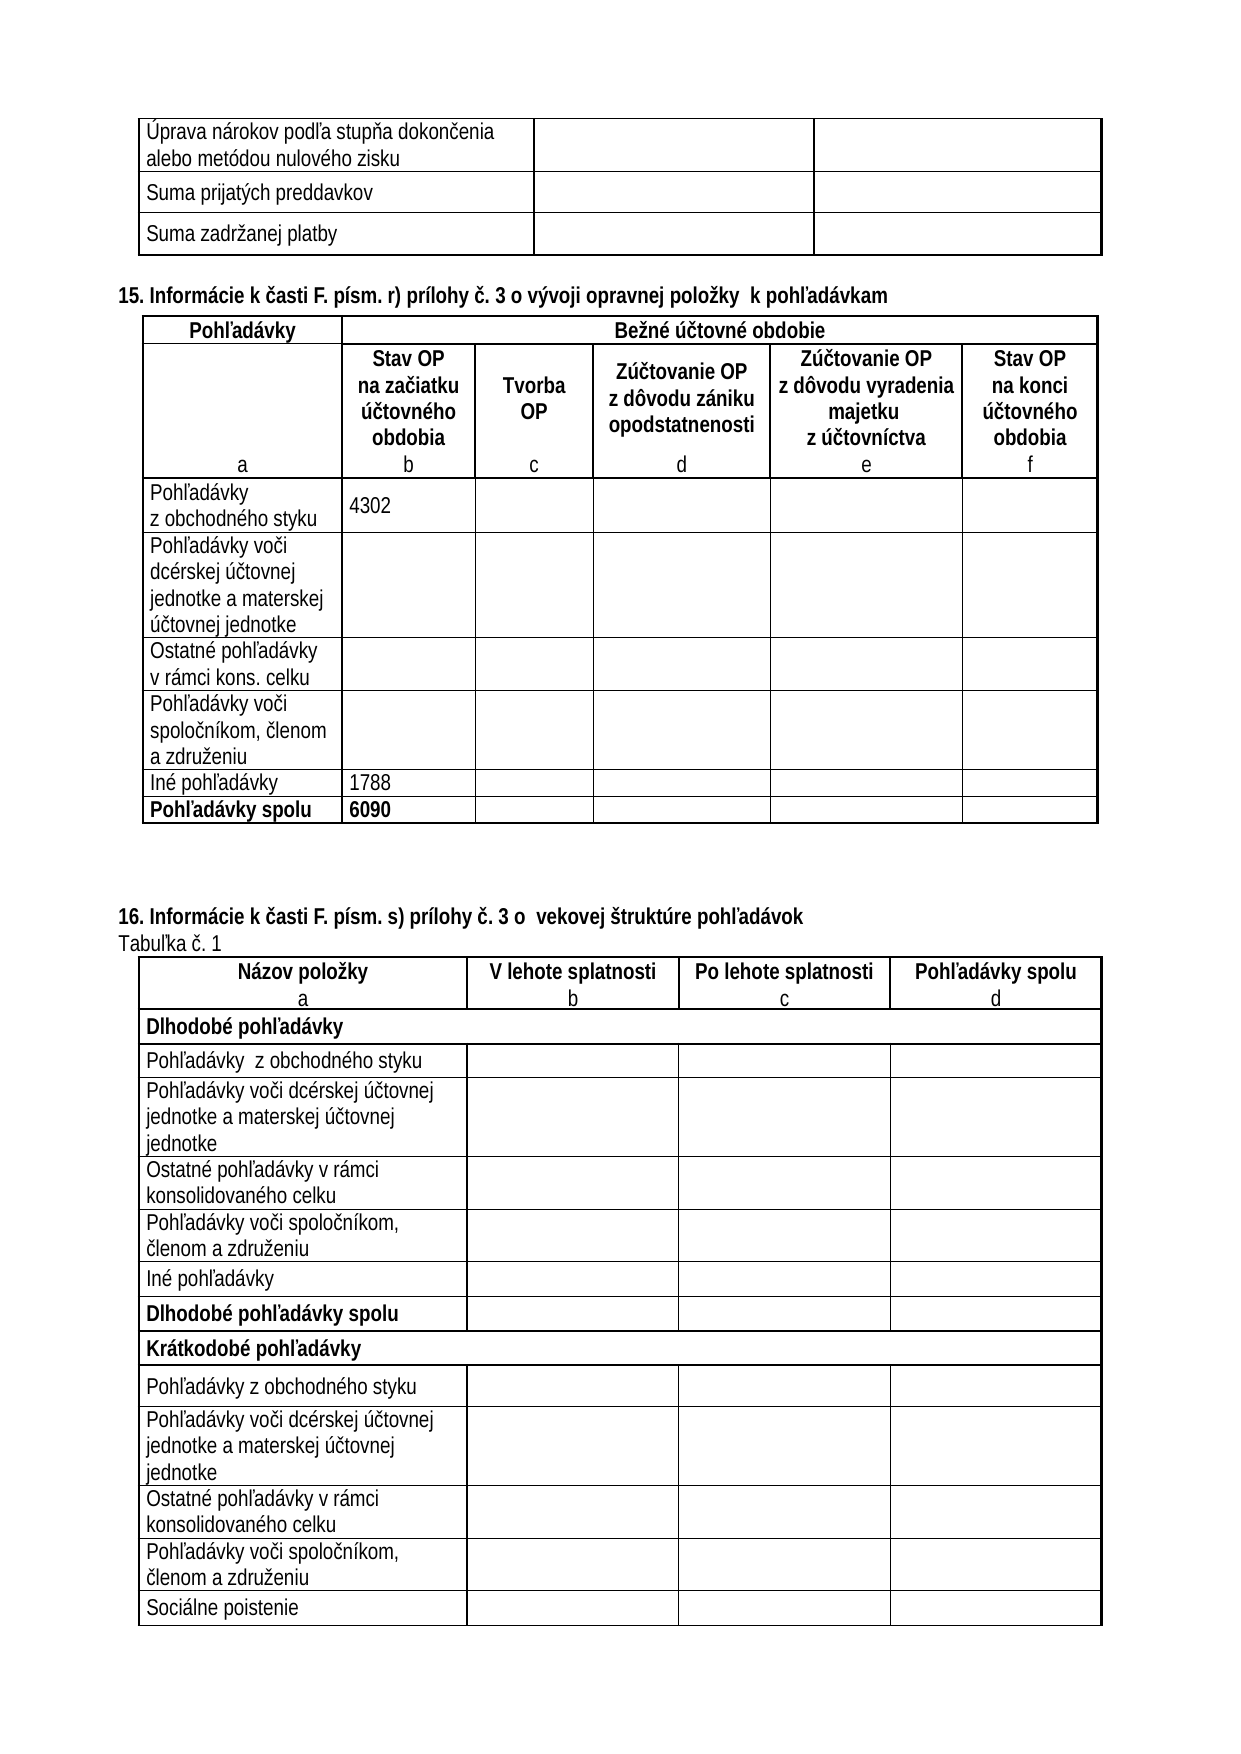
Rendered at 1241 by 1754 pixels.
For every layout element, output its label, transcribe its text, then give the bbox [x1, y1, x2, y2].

table_cell [476, 770, 593, 796]
table_cell [468, 1591, 678, 1625]
table_cell 1788 [343, 770, 475, 796]
table_cell [594, 638, 770, 690]
table_cell Ostatné pohľadávky v rámci kons. celku [144, 638, 341, 690]
table_cell [594, 479, 770, 532]
table_cell [963, 797, 1096, 822]
table_cell [679, 1366, 890, 1406]
table_header Pohľadávky [144, 317, 341, 343]
table_cell d [891, 985, 1100, 1008]
table_cell [468, 1045, 678, 1077]
table_cell c [680, 985, 889, 1008]
table_cell [476, 479, 593, 532]
table_cell Krátkodobé pohľadávky [140, 1332, 1100, 1364]
text Tabuľka č. 1 [118, 930, 1122, 956]
table_cell Iné pohľadávky [140, 1262, 466, 1296]
table_cell Pohľadávky voči spoločníkom, členom a združeniu [140, 1210, 466, 1261]
table_cell Pohľadávky z obchodného styku [140, 1366, 466, 1406]
table_cell [468, 1486, 678, 1538]
table_cell [771, 797, 962, 822]
table_cell Dlhodobé pohľadávky [140, 1010, 1100, 1042]
table_cell [476, 691, 593, 769]
table_cell [594, 533, 770, 637]
table_cell [891, 1157, 1100, 1209]
table_cell [771, 533, 962, 637]
table_cell Zúčtovanie OP z dôvodu zániku opodstatnenosti [594, 345, 769, 451]
table_cell Zúčtovanie OP z dôvodu vyradenia majetku z účtovníctva [771, 345, 961, 451]
table_cell [535, 119, 813, 171]
table_cell e [771, 451, 961, 477]
table_cell [476, 797, 593, 822]
table_cell [594, 797, 770, 822]
table_cell Pohľadávky voči dcérskej účtovnej jednotke a materskej účtovnej jednotke [140, 1407, 466, 1485]
table_cell Pohľadávky voči dcérskej účtovnej jednotke a materskej účtovnej jednotke [144, 533, 341, 637]
table_cell Suma zadržanej platby [140, 213, 533, 254]
table_cell [891, 1407, 1100, 1485]
table_header V lehote splatnosti [468, 958, 678, 984]
table_cell f [963, 451, 1096, 477]
table_cell [891, 1297, 1100, 1330]
table_cell [891, 1539, 1100, 1590]
table_cell Pohľadávky voči dcérskej účtovnej jednotke a materskej účtovnej jednotke [140, 1078, 466, 1156]
table_cell Pohľadávky voči spoločníkom, členom a združeniu [144, 691, 341, 769]
table_cell [963, 533, 1096, 637]
table_cell a [140, 985, 466, 1008]
table_cell [891, 1210, 1100, 1261]
table_cell [963, 479, 1096, 532]
table_cell [679, 1045, 890, 1077]
table_cell Sociálne poistenie [140, 1591, 466, 1625]
table_cell [468, 1366, 678, 1406]
table_cell [963, 638, 1096, 690]
table_cell [815, 213, 1100, 254]
table_cell Úprava nárokov podľa stupňa dokončenia alebo metódou nulového zisku [140, 119, 533, 171]
table_cell [679, 1591, 890, 1625]
table_cell [891, 1078, 1100, 1156]
table_cell Suma prijatých preddavkov [140, 172, 533, 212]
table_cell b [468, 985, 678, 1008]
table_cell [476, 533, 593, 637]
table_cell Dlhodobé pohľadávky spolu [140, 1297, 466, 1330]
table_cell Pohľadávky z obchodného styku [144, 479, 341, 532]
table_cell [343, 533, 475, 637]
table_cell [594, 770, 770, 796]
table_cell d [594, 451, 769, 477]
table_cell [679, 1407, 890, 1485]
table_header Bežné účtovné obdobie [343, 317, 1096, 343]
table_cell [679, 1262, 890, 1296]
table_header Názov položky [140, 958, 466, 984]
table_cell [679, 1486, 890, 1538]
table_cell [468, 1407, 678, 1485]
table_header Pohľadávky spolu [891, 958, 1100, 984]
table_cell [468, 1157, 678, 1209]
table_cell [815, 172, 1100, 212]
table_cell [468, 1539, 678, 1590]
table_cell Pohľadávky z obchodného styku [140, 1045, 466, 1077]
table_cell Stav OP na konci účtovného obdobia [963, 345, 1096, 451]
table_cell [679, 1078, 890, 1156]
table_cell Pohľadávky spolu [144, 797, 341, 822]
table_cell Tvorba OP [476, 345, 592, 451]
table_cell [144, 344, 341, 451]
table_cell [963, 691, 1096, 769]
table_cell [891, 1591, 1100, 1625]
table_cell Stav OP na začiatku účtovného obdobia [343, 345, 474, 451]
table_cell [468, 1210, 678, 1261]
table_cell Ostatné pohľadávky v rámci konsolidovaného celku [140, 1157, 466, 1209]
table_cell [343, 691, 475, 769]
table_cell [891, 1262, 1100, 1296]
text 16. Informácie k časti F. písm. s) prílohy č. 3 o vekovej štruktúre pohľadávok [118, 903, 1122, 930]
table_cell [771, 770, 962, 796]
table_cell 6090 [343, 797, 475, 822]
table_cell [679, 1297, 890, 1330]
table_cell Ostatné pohľadávky v rámci konsolidovaného celku [140, 1486, 466, 1538]
table_cell [679, 1539, 890, 1590]
table_cell [535, 172, 813, 212]
table_cell [468, 1078, 678, 1156]
table_cell Pohľadávky voči spoločníkom, členom a združeniu [140, 1539, 466, 1590]
table_cell [679, 1157, 890, 1209]
table_cell [468, 1297, 678, 1330]
table_cell [771, 691, 962, 769]
table_cell b [343, 451, 474, 477]
table_cell [771, 479, 962, 532]
table_cell [535, 213, 813, 254]
table_cell [594, 691, 770, 769]
table_cell [891, 1486, 1100, 1538]
table_cell [343, 638, 475, 690]
table_cell [476, 638, 593, 690]
table_cell Iné pohľadávky [144, 770, 341, 796]
table_cell [468, 1262, 678, 1296]
table_cell a [144, 451, 341, 477]
table_cell [963, 770, 1096, 796]
table_cell [771, 638, 962, 690]
table_cell [891, 1045, 1100, 1077]
table_cell [679, 1210, 890, 1261]
table_cell 4302 [343, 479, 475, 532]
table_cell [891, 1366, 1100, 1406]
table_header Po lehote splatnosti [680, 958, 889, 984]
table_cell [815, 119, 1100, 171]
table_cell c [476, 451, 592, 477]
text 15. Informácie k časti F. písm. r) prílohy č. 3 o vývoji opravnej položky k pohľadávkam [118, 282, 1122, 308]
